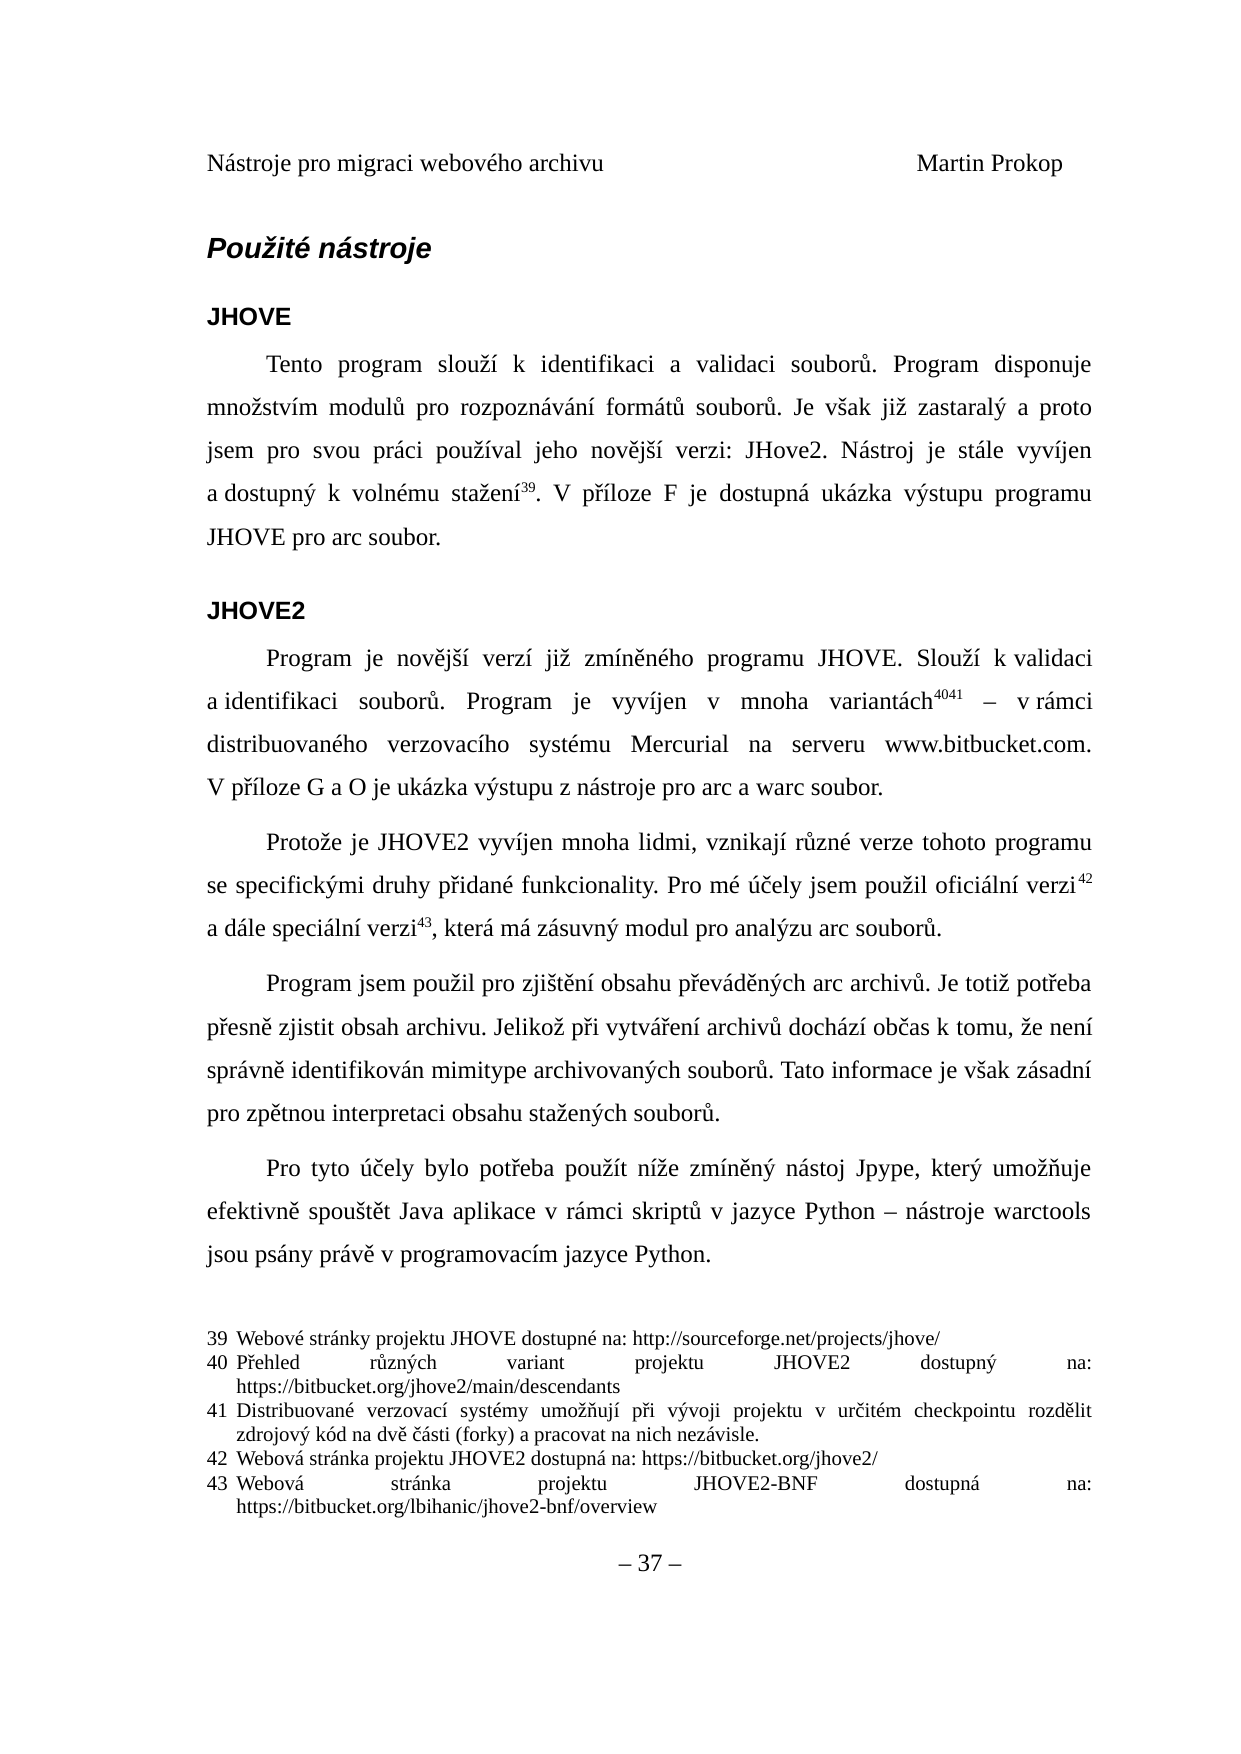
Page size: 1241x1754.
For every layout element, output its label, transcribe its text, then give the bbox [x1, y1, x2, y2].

text Přehled různých variant projektu JHOVE2 dostupný na: https://bitbucket.org/jhove2/main/descendants [207, 1350, 1093, 1398]
subtitle Použité nástroje [207, 231, 1093, 264]
text Pro tyto účely bylo potřeba použít níže zmíněný nástoj Jpype, který umožňuje efektivně spouštět Java aplikace v rámci skriptů v jazyce Python – nástroje warctools jsou psány právě v programovacím jazyce Python. [207, 1153, 1093, 1268]
text Webová stránka projektu JHOVE2-BNF dostupná na: https://bitbucket.org/lbihanic/jhove2-bnf/overview [207, 1470, 1093, 1518]
subtitle JHOVE [207, 302, 1093, 331]
text Distribuované verzovací systémy umožňují při vývoji projektu v určitém checkpointu rozdělit zdrojový kód na dvě části (forky) a pracovat na nich nezávisle. [207, 1398, 1093, 1446]
text Protože je JHOVE2 vyvíjen mnoha lidmi, vznikají různé verze tohoto programu se specifickými druhy přidané funkcionality. Pro mé účely jsem použil oficiální verzi a dále speciální verzi, která má zásuvný modul pro analýzu arc souborů. [207, 827, 1093, 942]
text Program jsem použil pro zjištění obsahu převáděných arc archivů. Je totiž potřeba přesně zjistit obsah archivu. Jelikož při vytváření archivů dochází občas k tomu, že není správně identifikován mimitype archivovaných souborů. Tato informace je však zásadní pro zpětnou interpretaci obsahu stažených souborů. [207, 968, 1093, 1127]
text Webová stránka projektu JHOVE2 dostupná na: https://bitbucket.org/jhove2/ [207, 1446, 1093, 1470]
subtitle JHOVE2 [207, 596, 1093, 624]
text Tento program slouží k identifikaci a validaci souborů. Program disponuje množstvím modulů pro rozpoznávání formátů souborů. Je však již zastaralý a proto jsem pro svou práci používal jeho novější verzi: JHove2. Nástroj je stále vyvíjen a dostupný k volnému stažení. V příloze F je dostupná ukázka výstupu programu JHOVE pro arc soubor. [207, 349, 1093, 550]
text Program je novější verzí již zmíněného programu JHOVE. Slouží k validaci a identifikaci souborů. Program je vyvíjen v mnoha variantách – v rámci distribuovaného verzovacího systému Mercurial na serveru www.bitbucket.com. V příloze G a O je ukázka výstupu z nástroje pro arc a warc soubor. [207, 643, 1093, 801]
text Webové stránky projektu JHOVE dostupné na: http://sourceforge.net/projects/jhove/ [207, 1326, 1093, 1350]
